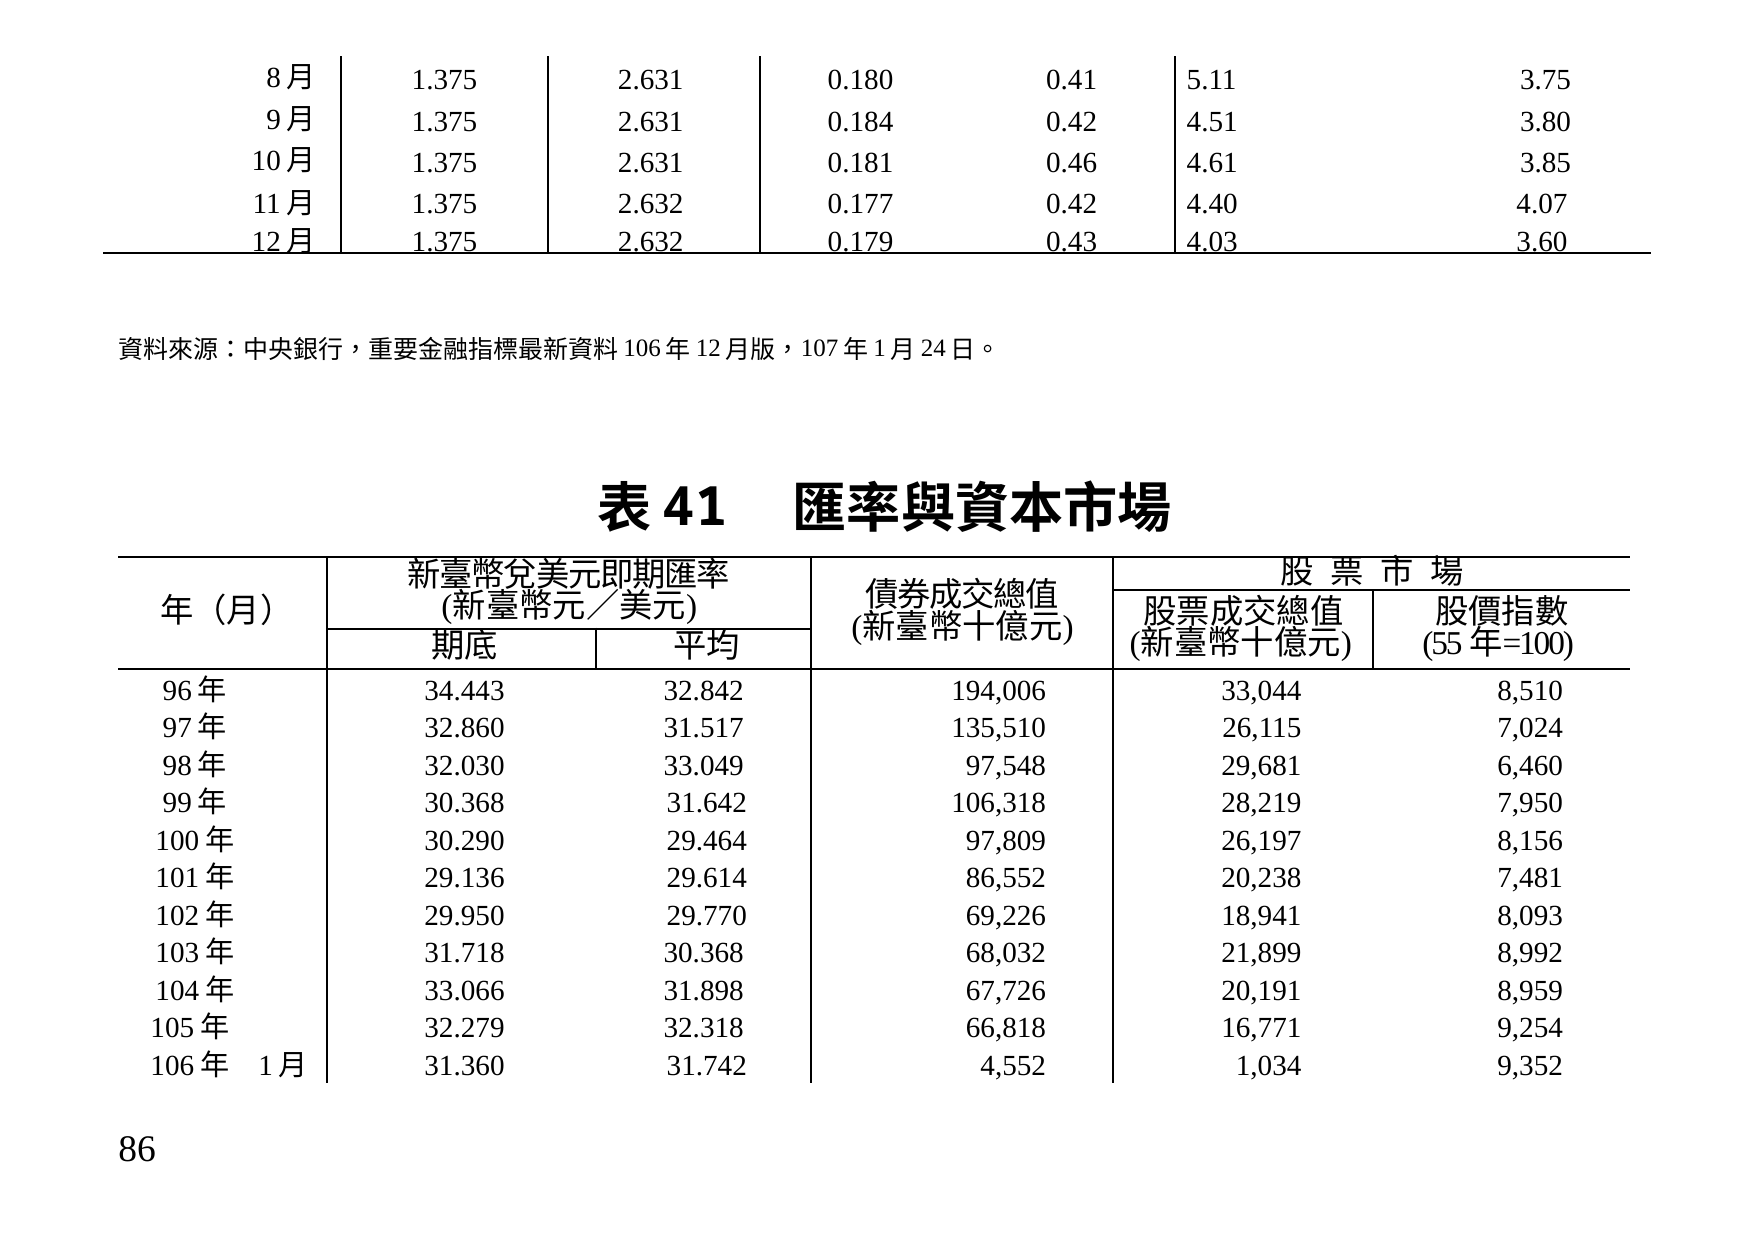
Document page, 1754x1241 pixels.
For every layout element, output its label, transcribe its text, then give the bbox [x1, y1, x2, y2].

table_cell 4.03 [1176, 221, 1440, 252]
table_cell 99年 [118, 783, 326, 820]
table_cell 9月 [103, 97, 340, 139]
table_cell 4.51 [1176, 97, 1440, 139]
table_cell 平均 [597, 630, 810, 668]
table_cell 0.179 [761, 221, 968, 252]
table_cell 26,115 [1114, 708, 1368, 745]
table_cell 股價指數 (55年=100) [1374, 591, 1630, 668]
table_cell 9,254 [1369, 1008, 1630, 1045]
table_cell 0.46 [968, 139, 1174, 180]
table_cell 8,992 [1369, 933, 1630, 970]
table_cell 20,238 [1114, 858, 1368, 895]
table_cell 33.049 [596, 745, 810, 783]
table_cell 105年 [118, 1008, 326, 1045]
table_cell 0.42 [968, 180, 1174, 221]
table_header 債券成交總值 (新臺幣十億元) [812, 558, 1112, 668]
table_cell 31.642 [596, 783, 810, 820]
table_cell 29.950 [328, 895, 596, 933]
table_cell 6,460 [1369, 745, 1630, 783]
table_cell 102年 [118, 895, 326, 933]
table_cell 0.177 [761, 180, 968, 221]
table_cell 28,219 [1114, 783, 1368, 820]
table_cell 32.030 [328, 745, 596, 783]
table_header 股 票 市 場 [1114, 558, 1630, 589]
text 資料來源：中央銀行，重要金融指標最新資料106年12月版，107年1月24日。 [118, 306, 1636, 368]
table_cell 18,941 [1114, 895, 1368, 933]
table_cell 8,093 [1369, 895, 1630, 933]
table_cell 3.85 [1440, 139, 1651, 180]
table_cell 69,226 [812, 895, 1112, 933]
table_cell 8月 [103, 56, 340, 97]
table_cell 4,552 [812, 1045, 1112, 1083]
table_cell 2.631 [549, 97, 759, 139]
table_cell 21,899 [1114, 933, 1368, 970]
table_cell 31.517 [596, 708, 810, 745]
table_cell 12月 [103, 221, 340, 252]
table_cell 101年 [118, 858, 326, 895]
table_cell 1.375 [342, 97, 547, 139]
table_cell 1.375 [342, 139, 547, 180]
table_cell 2.632 [549, 221, 759, 252]
table_cell 104年 [118, 970, 326, 1008]
table_cell 31.742 [596, 1045, 810, 1083]
table_cell 2.632 [549, 180, 759, 221]
table_cell 29.770 [596, 895, 810, 933]
table_cell 0.180 [761, 56, 968, 97]
table_cell 7,950 [1369, 783, 1630, 820]
table_cell 7,024 [1369, 708, 1630, 745]
table_cell 3.60 [1440, 221, 1651, 252]
table_cell 31.718 [328, 933, 596, 970]
table_header 年（月） [118, 558, 326, 668]
table_cell 11月 [103, 180, 340, 221]
table_cell 32.842 [596, 670, 810, 708]
table_cell 1.375 [342, 56, 547, 97]
table_cell 97年 [118, 708, 326, 745]
table_cell 29.464 [596, 820, 810, 858]
table_cell 97,809 [812, 820, 1112, 858]
table_cell 135,510 [812, 708, 1112, 745]
table_cell 34.443 [328, 670, 596, 708]
table_cell 30.368 [328, 783, 596, 820]
table_cell 68,032 [812, 933, 1112, 970]
table_cell 31.898 [596, 970, 810, 1008]
table_cell 0.181 [761, 139, 968, 180]
table_cell 33.066 [328, 970, 596, 1008]
table_cell 20,191 [1114, 970, 1368, 1008]
table_cell 26,197 [1114, 820, 1368, 858]
table_cell 97,548 [812, 745, 1112, 783]
subtitle 表41 匯率與資本市場 [118, 431, 1636, 556]
table_cell 0.184 [761, 97, 968, 139]
table_cell 106年 1月 [118, 1045, 326, 1083]
table_cell 100年 [118, 820, 326, 858]
table_cell 8,959 [1369, 970, 1630, 1008]
table_cell 10月 [103, 139, 340, 180]
table_cell 1.375 [342, 221, 547, 252]
table_cell 98年 [118, 745, 326, 783]
table_cell 期底 [328, 630, 595, 668]
table_cell 16,771 [1114, 1008, 1368, 1045]
table_cell 2.631 [549, 56, 759, 97]
table_cell 29.614 [596, 858, 810, 895]
table_cell 33,044 [1114, 670, 1368, 708]
table_cell 4.61 [1176, 139, 1440, 180]
table_cell 8,156 [1369, 820, 1630, 858]
table_cell 3.75 [1440, 56, 1651, 97]
table_cell 96年 [118, 670, 326, 708]
table_cell 3.80 [1440, 97, 1651, 139]
table_cell 7,481 [1369, 858, 1630, 895]
table_cell 103年 [118, 933, 326, 970]
table_cell 9,352 [1369, 1045, 1630, 1083]
table_cell 4.40 [1176, 180, 1440, 221]
table_cell 0.41 [968, 56, 1174, 97]
table_cell 1.375 [342, 180, 547, 221]
table_cell 8,510 [1369, 670, 1630, 708]
table_cell 106,318 [812, 783, 1112, 820]
table_cell 86,552 [812, 858, 1112, 895]
table_cell 30.290 [328, 820, 596, 858]
table_cell 194,006 [812, 670, 1112, 708]
table_cell 32.860 [328, 708, 596, 745]
table_cell 29,681 [1114, 745, 1368, 783]
table_cell 31.360 [328, 1045, 596, 1083]
table_cell 1,034 [1114, 1045, 1368, 1083]
table_cell 66,818 [812, 1008, 1112, 1045]
table_cell 32.279 [328, 1008, 596, 1045]
table_cell 30.368 [596, 933, 810, 970]
table_cell 67,726 [812, 970, 1112, 1008]
table_cell 0.42 [968, 97, 1174, 139]
table_header 新臺幣兌美元即期匯率 (新臺幣元／美元) [328, 558, 810, 628]
table_cell 4.07 [1440, 180, 1651, 221]
table_cell 0.43 [968, 221, 1174, 252]
table_cell 5.11 [1176, 56, 1440, 97]
table_cell 32.318 [596, 1008, 810, 1045]
table_cell 股票成交總值 (新臺幣十億元) [1114, 591, 1372, 668]
table_cell 29.136 [328, 858, 596, 895]
table_cell 2.631 [549, 139, 759, 180]
